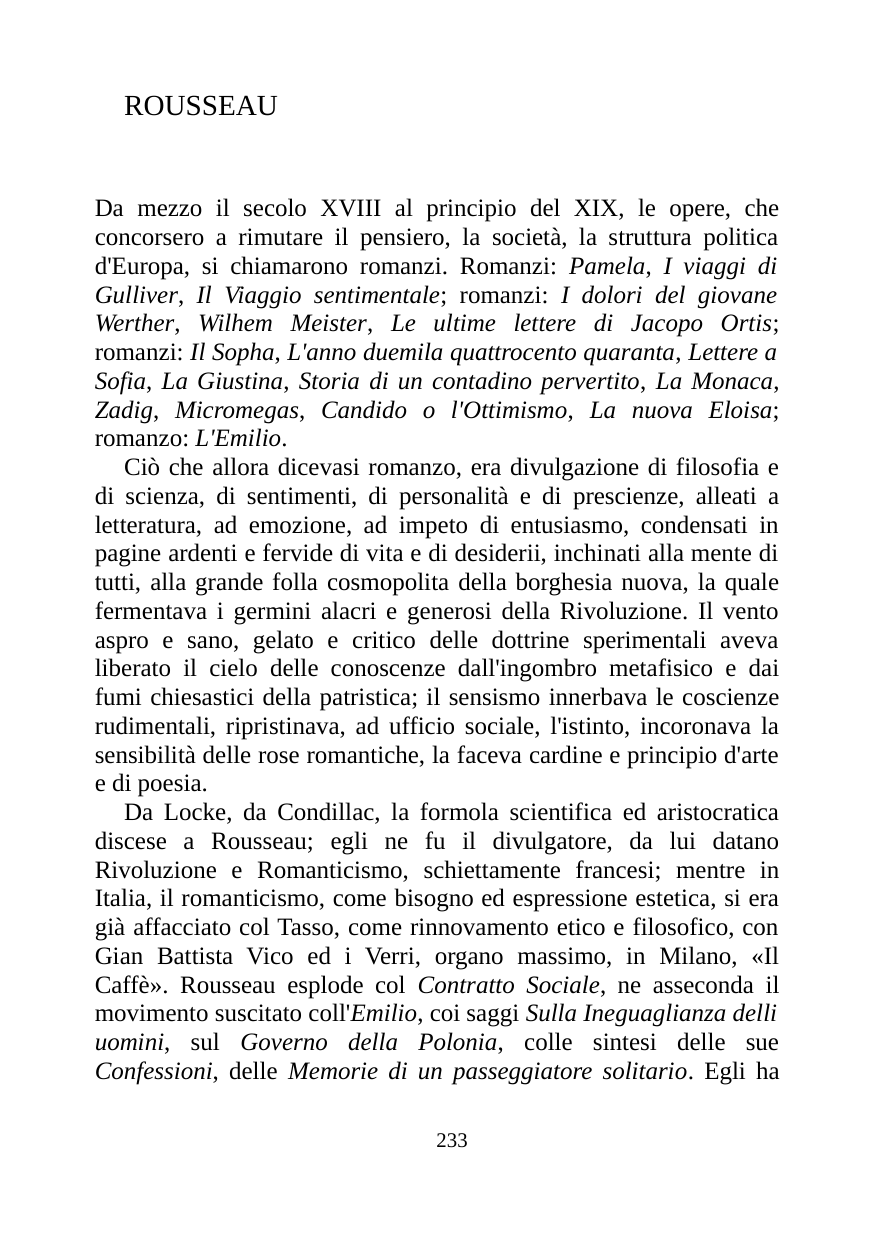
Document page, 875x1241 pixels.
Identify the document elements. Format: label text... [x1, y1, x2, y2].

text Ciò che allora dicevasi romanzo, era divulgazione di filosofia e di scienza, di sentimenti, di personalità e di prescienze, alleati a letteratura, ad emozione, ad impeto di entusiasmo, condensati in pagine ardenti e fervide di vita e di desiderii, inchinati alla mente di tutti, alla grande folla cosmopolita della borghesia nuova, la quale fermentava i germini alacri e generosi della Rivoluzione. Il vento aspro e sano, gelato e critico delle dottrine sperimentali aveva liberato il cielo delle conoscenze dall'ingombro metafisico e dai fumi chiesastici della patristica; il sensismo innerbava le coscienze rudimentali, ripristinava, ad ufficio sociale, l'istinto, incoronava la sensibilità delle rose romantiche, la faceva cardine e principio d'arte e di poesia. [94, 452, 779, 797]
subtitle ROUSSEAU [124, 88, 779, 122]
text Da mezzo il secolo XVIII al principio del XIX, le opere, che concorsero a rimutare il pensiero, la società, la struttura politica d'Europa, si chiamarono romanzi. Romanzi: Pamela, I viaggi di Gulliver, Il Viaggio sentimentale; romanzi: I dolori del giovane Werther, Wilhem Meister, Le ultime lettere di Jacopo Ortis; romanzi: Il Sopha, L'anno duemila quattrocento quaranta, Lettere a Sofia, La Giustina, Storia di un contadino pervertito, La Monaca, Zadig, Micromegas, Candido o l'Ottimismo, La nuova Eloisa; romanzo: L'Emilio. [94, 193, 779, 452]
text Da Locke, da Condillac, la formola scientifica ed aristocratica discese a Rousseau; egli ne fu il divulgatore, da lui datano Rivoluzione e Romanticismo, schiettamente francesi; mentre in Italia, il romanticismo, come bisogno ed espressione estetica, si era già affacciato col Tasso, come rinnovamento etico e filosofico, con Gian Battista Vico ed i Verri, organo massimo, in Milano, «Il Caffè». Rousseau esplode col Contratto Sociale, ne asseconda il movimento suscitato coll'Emilio, coi saggi Sulla Ineguaglianza delli uomini, sul Governo della Polonia, colle sintesi delle sue Confessioni, delle Memorie di un passeggiatore solitario. Egli ha [94, 797, 779, 1085]
